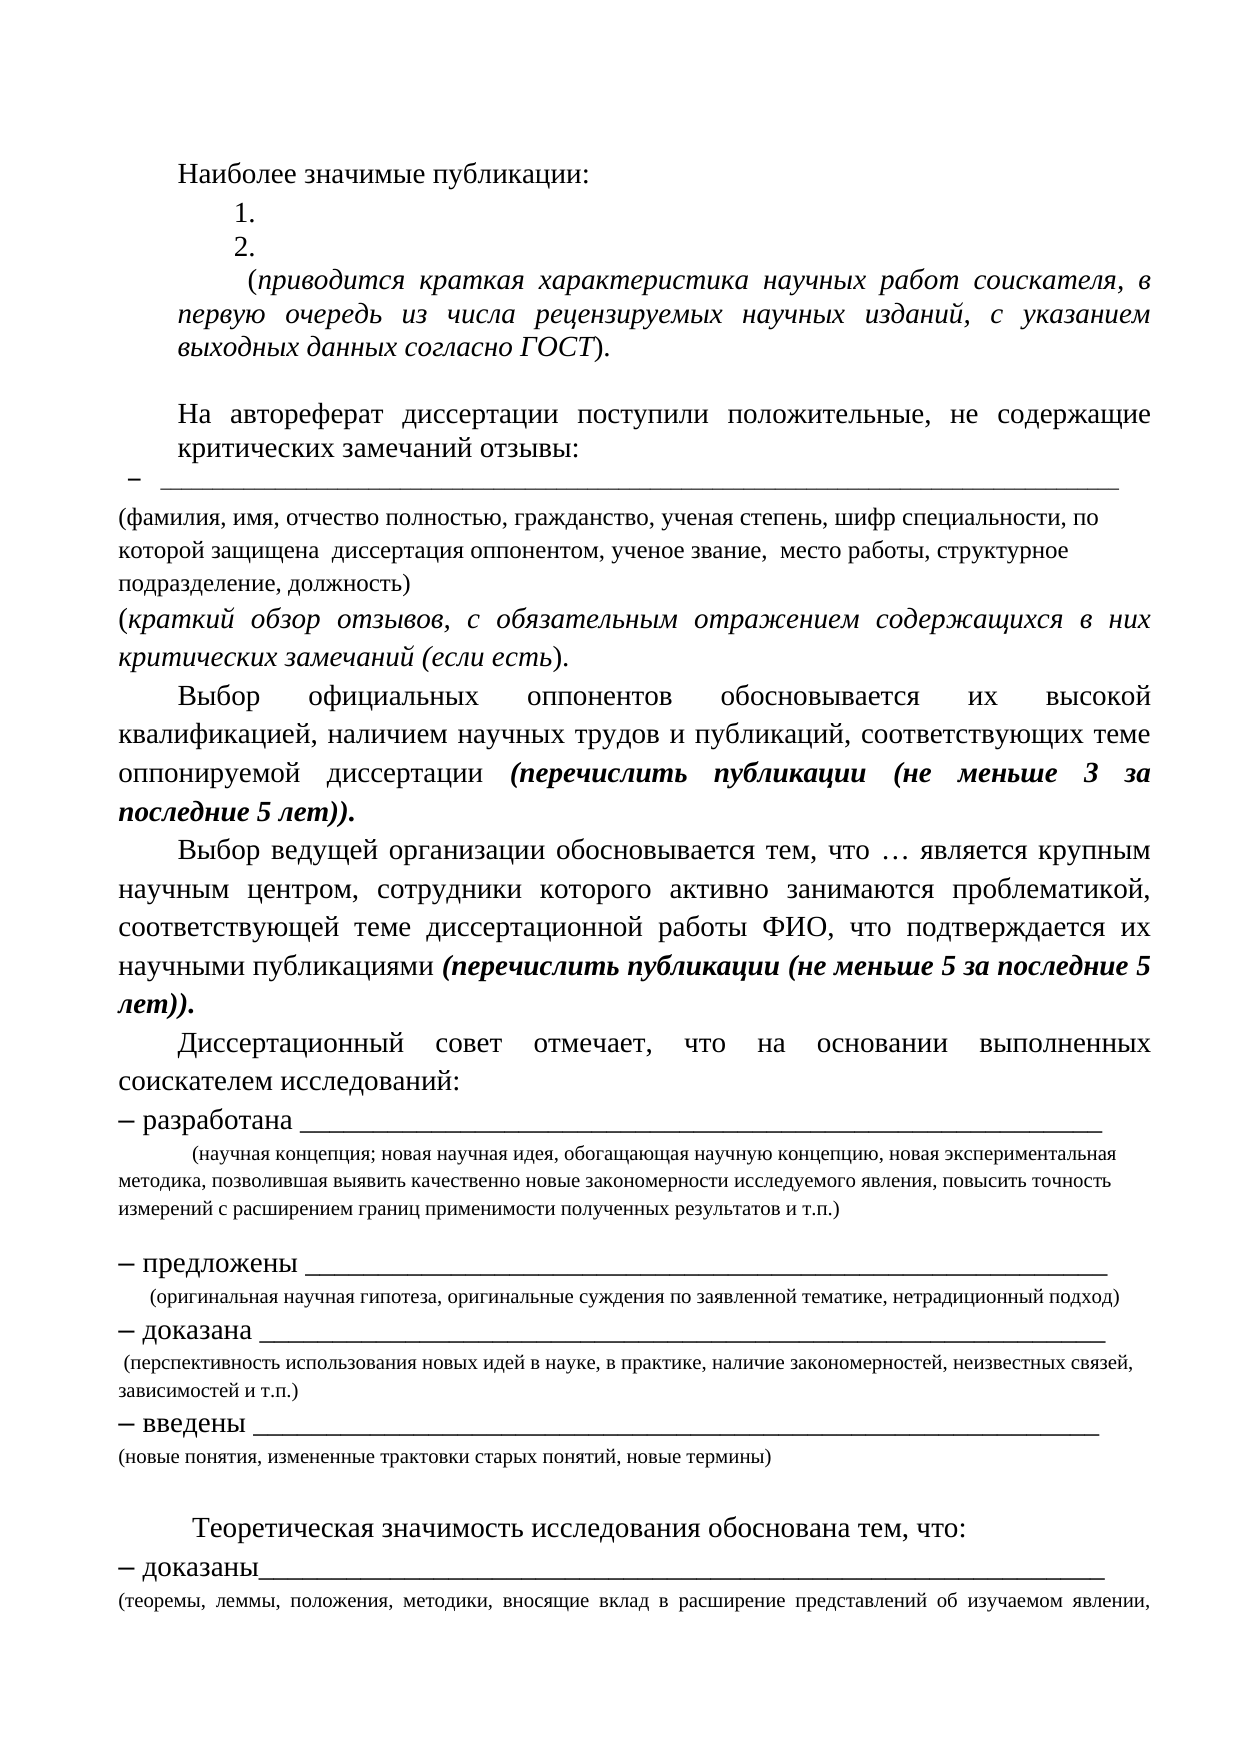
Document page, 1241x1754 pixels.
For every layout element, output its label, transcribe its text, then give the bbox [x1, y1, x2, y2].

text Выбор ведущей организации обосновывается тем, что … является крупным научным центром, сотрудники которого активно занимаются проблематикой, соответствующей теме диссертационной работы ФИО, что подтверждается их научными публикациями (перечислить публикации (не меньше 5 за последние 5 лет)). [118, 832, 1152, 1020]
text – ____________________________________________________________________________________________ [118, 463, 1152, 497]
text – предложены _______________________________________________________ [118, 1245, 1152, 1279]
text На автореферат диссертации поступили положительные, не содержащие критических замечаний отзывы: [177, 396, 1152, 463]
text Наиболее значимые публикации: [177, 157, 1152, 190]
text Диссертационный совет отмечает, что на основании выполненных соискателем исследований: [118, 1025, 1152, 1097]
text (фамилия, имя, отчество полностью, гражданство, ученая степень, шифр специальности, по которой защищена диссертация оппонентом, ученое звание, место работы, структурное подразделение, должность) [118, 502, 1152, 597]
text (теоремы, леммы, положения, методики, вносящие вклад в расширение представлений об изучаемом явлении, [118, 1587, 1152, 1612]
text Выбор официальных оппонентов обосновывается их высокой квалификацией, наличием научных трудов и публикаций, соответствующих теме оппонируемой диссертации (перечислить публикации (не меньше 3 за последние 5 лет)). [118, 678, 1152, 827]
text (новые понятия, измененные трактовки старых понятий, новые термины) [118, 1444, 1152, 1468]
text (научная концепция; новая научная идея, обогащающая научную концепцию, новая экспериментальная методика, позволившая выявить качественно новые закономерности исследуемого явления, повысить точность измерений с расширением границ применимости полученных результатов и т.п.) [118, 1141, 1152, 1220]
text – разработана _______________________________________________________ [118, 1102, 1152, 1136]
text – доказаны__________________________________________________________ [118, 1549, 1152, 1582]
text 1. [177, 195, 1152, 229]
text (оригинальная научная гипотеза, оригинальные суждения по заявленной тематике, нетрадиционный подход) [118, 1284, 1152, 1308]
text – введены __________________________________________________________ [118, 1406, 1152, 1439]
text (перспективность использования новых идей в науке, в практике, наличие закономерностей, неизвестных связей, зависимостей и т.п.) [118, 1350, 1152, 1402]
text 2. [177, 229, 1152, 262]
text – доказана __________________________________________________________ [118, 1312, 1152, 1345]
text Теоретическая значимость исследования обоснована тем, что: [118, 1510, 1152, 1544]
text (приводится краткая характеристика научных работ соискателя, в первую очередь из числа рецензируемых научных изданий, с указанием выходных данных согласно ГОСТ). [177, 262, 1152, 363]
text (краткий обзор отзывов, с обязательным отражением содержащихся в них критических замечаний (если есть). [118, 601, 1152, 673]
